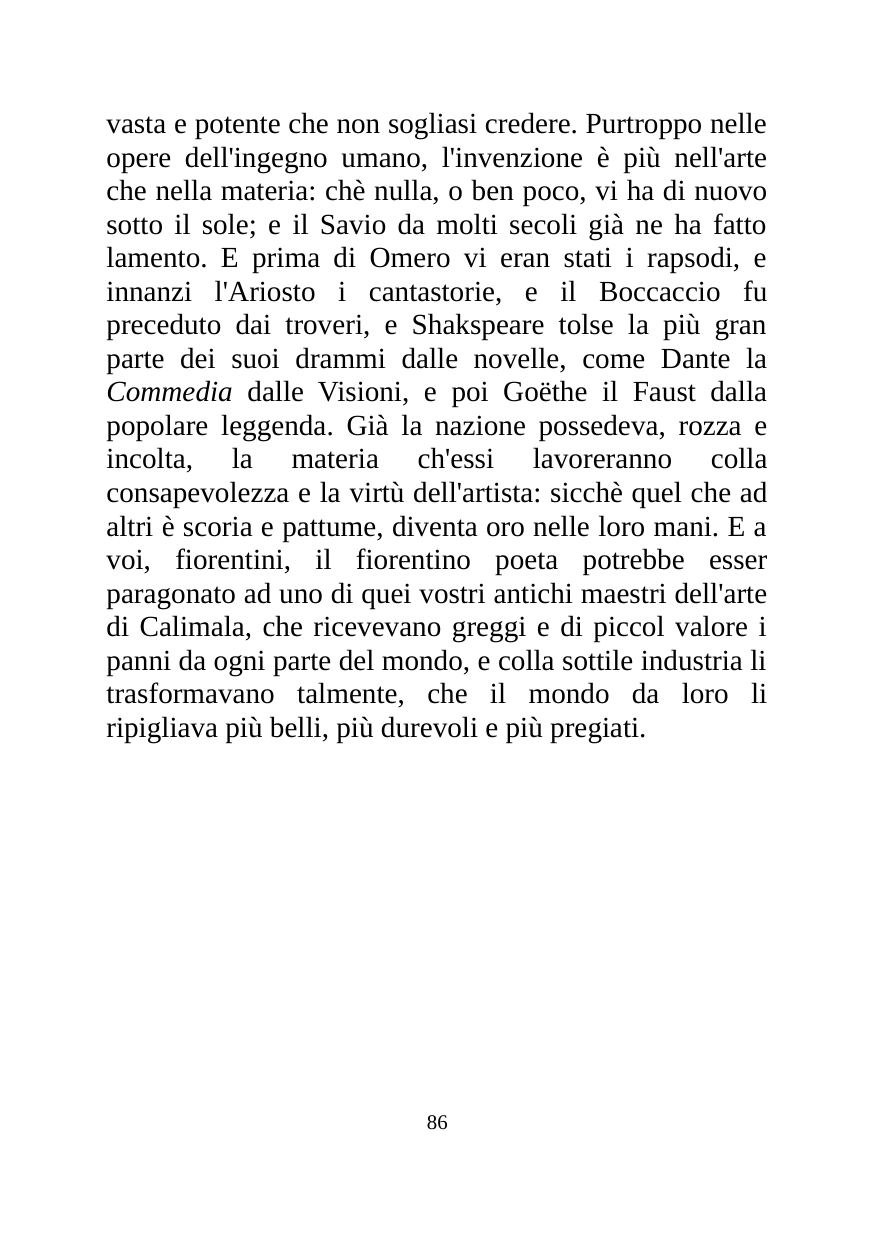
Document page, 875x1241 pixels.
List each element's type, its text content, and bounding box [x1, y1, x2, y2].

text vasta e potente che non sogliasi credere. Purtroppo nelle opere dell'ingegno umano, l'invenzione è più nell'arte che nella materia: chè nulla, o ben poco, vi ha di nuovo sotto il sole; e il Savio da molti secoli già ne ha fatto lamento. E prima di Omero vi eran stati i rapsodi, e innanzi l'Ariosto i cantastorie, e il Boccaccio fu preceduto dai troveri, e Shakspeare tolse la più gran parte dei suoi drammi dalle novelle, come Dante la Commedia dalle Visioni, e poi Goëthe il Faust dalla popolare leggenda. Già la nazione possedeva, rozza e incolta, la materia ch'essi lavoreranno colla consapevolezza e la virtù dell'artista: sicchè quel che ad altri è scoria e pattume, diventa oro nelle loro mani. E a voi, fiorentini, il fiorentino poeta potrebbe esser paragonato ad uno di quei vostri antichi maestri dell'arte di Calimala, che ricevevano greggi e di piccol valore i panni da ogni parte del mondo, e colla sottile industria li trasformavano talmente, che il mondo da loro li ripigliava più belli, più durevoli e più pregiati. [106, 106, 768, 743]
